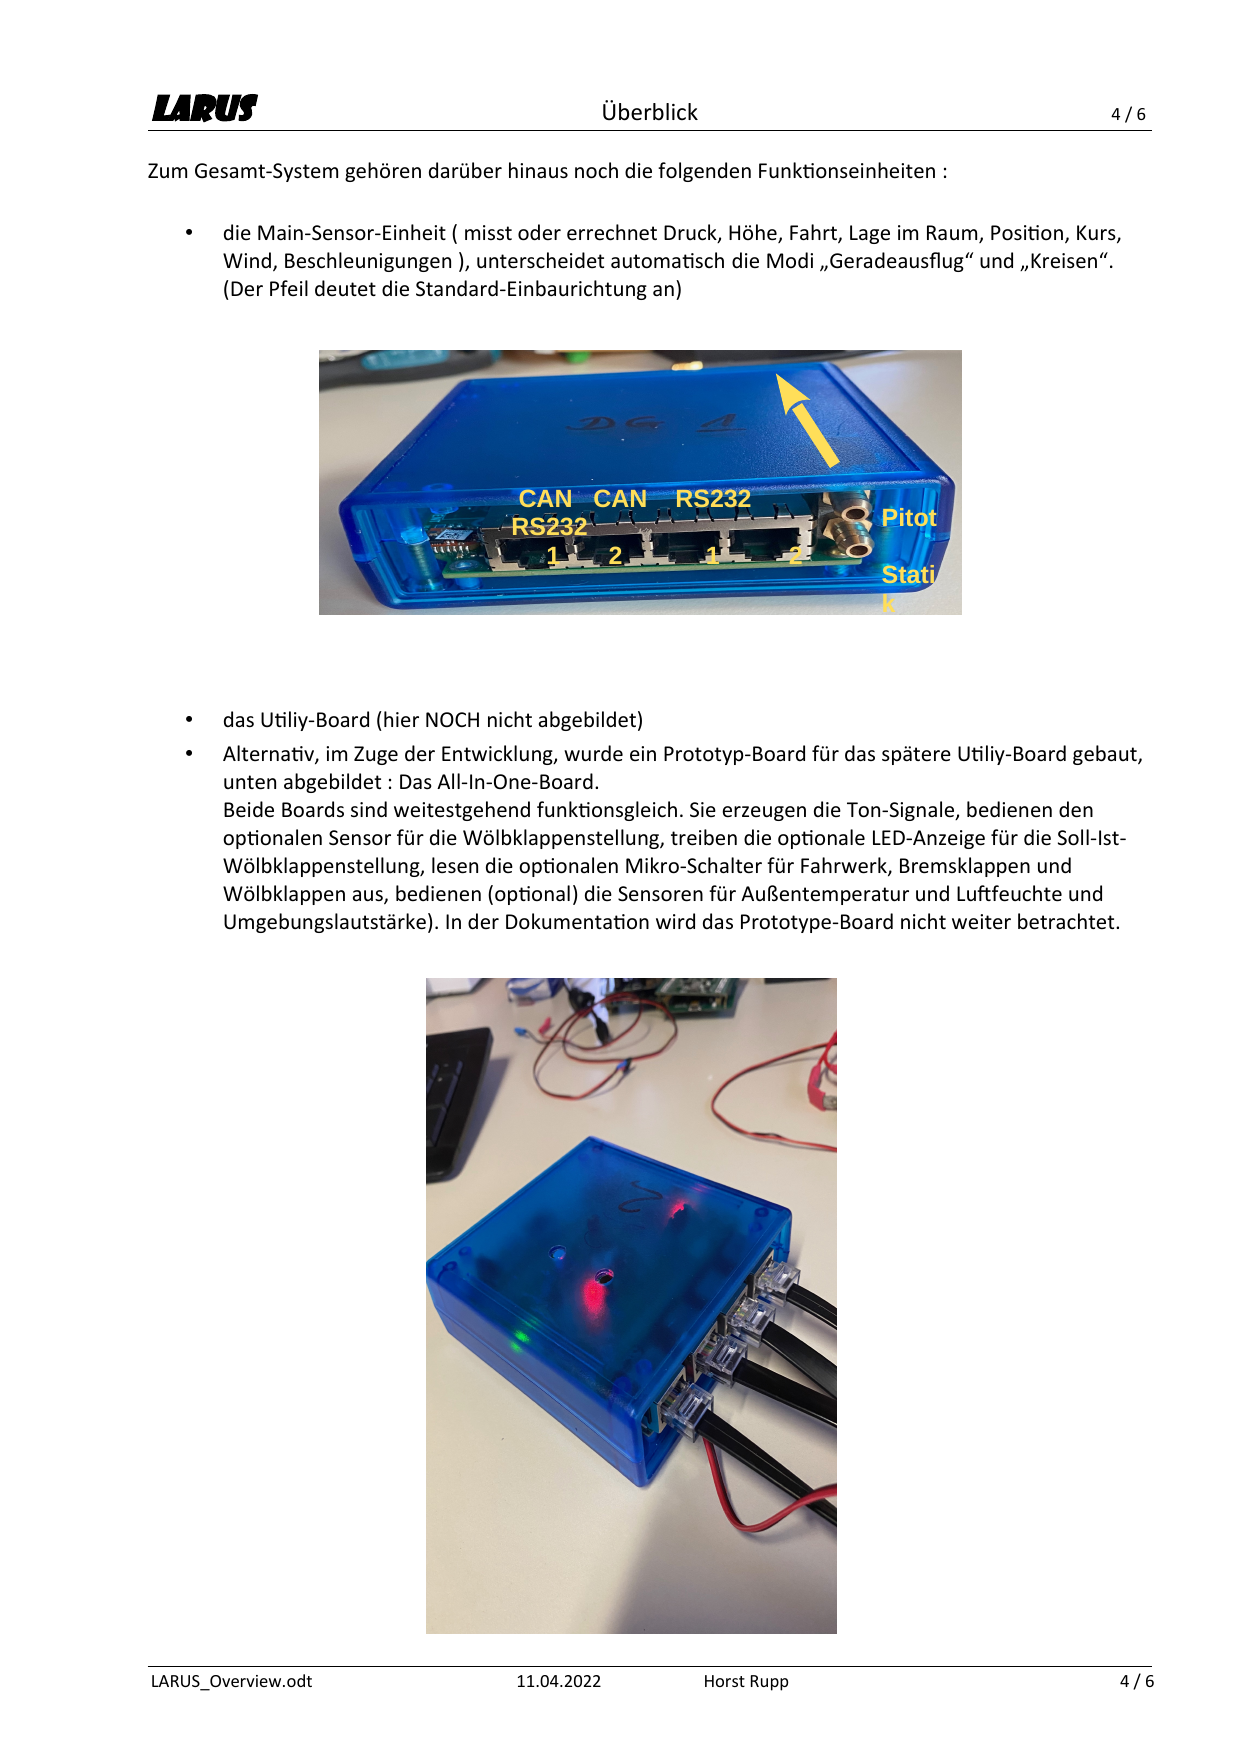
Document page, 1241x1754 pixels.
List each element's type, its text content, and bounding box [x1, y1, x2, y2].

text Zum Gesamt-System gehören darüber hinaus noch die folgenden Funktionseinheiten : [148, 156, 1152, 212]
picture [319, 350, 962, 615]
list das Utiliy-Board (hier NOCH nicht abgebildet) [185, 705, 1152, 733]
list Alternativ, im Zuge der Entwicklung, wurde ein Prototyp-Board für das spätere Utiliy-Board gebaut, unten abgebildet : Das All-In-One-Board. Beide Boards sind weitestgehend funktionsgleich. Sie erzeugen die Ton-Signale, bedienen den optionalen Sensor für die Wölbklappenstellung, treiben die optionale LED-Anzeige für die Soll-Ist-Wölbklappenstellung, lesen die optionalen Mikro-Schalter für Fahrwerk, Bremsklappen und Wölbklappen aus, bedienen (optional) die Sensoren für Außentemperatur und Luftfeuchte und Umgebungslautstärke). In der Dokumentation wird das Prototype-Board nicht weiter betrachtet. [185, 739, 1152, 935]
list die Main-Sensor-Einheit ( misst oder errechnet Druck, Höhe, Fahrt, Lage im Raum, Position, Kurs, Wind, Beschleunigungen ), unterscheidet automatisch die Modi „Geradeausflug“ und „Kreisen“. (Der Pfeil deutet die Standard-Einbaurichtung an) [185, 218, 1152, 302]
picture [426, 978, 837, 1634]
